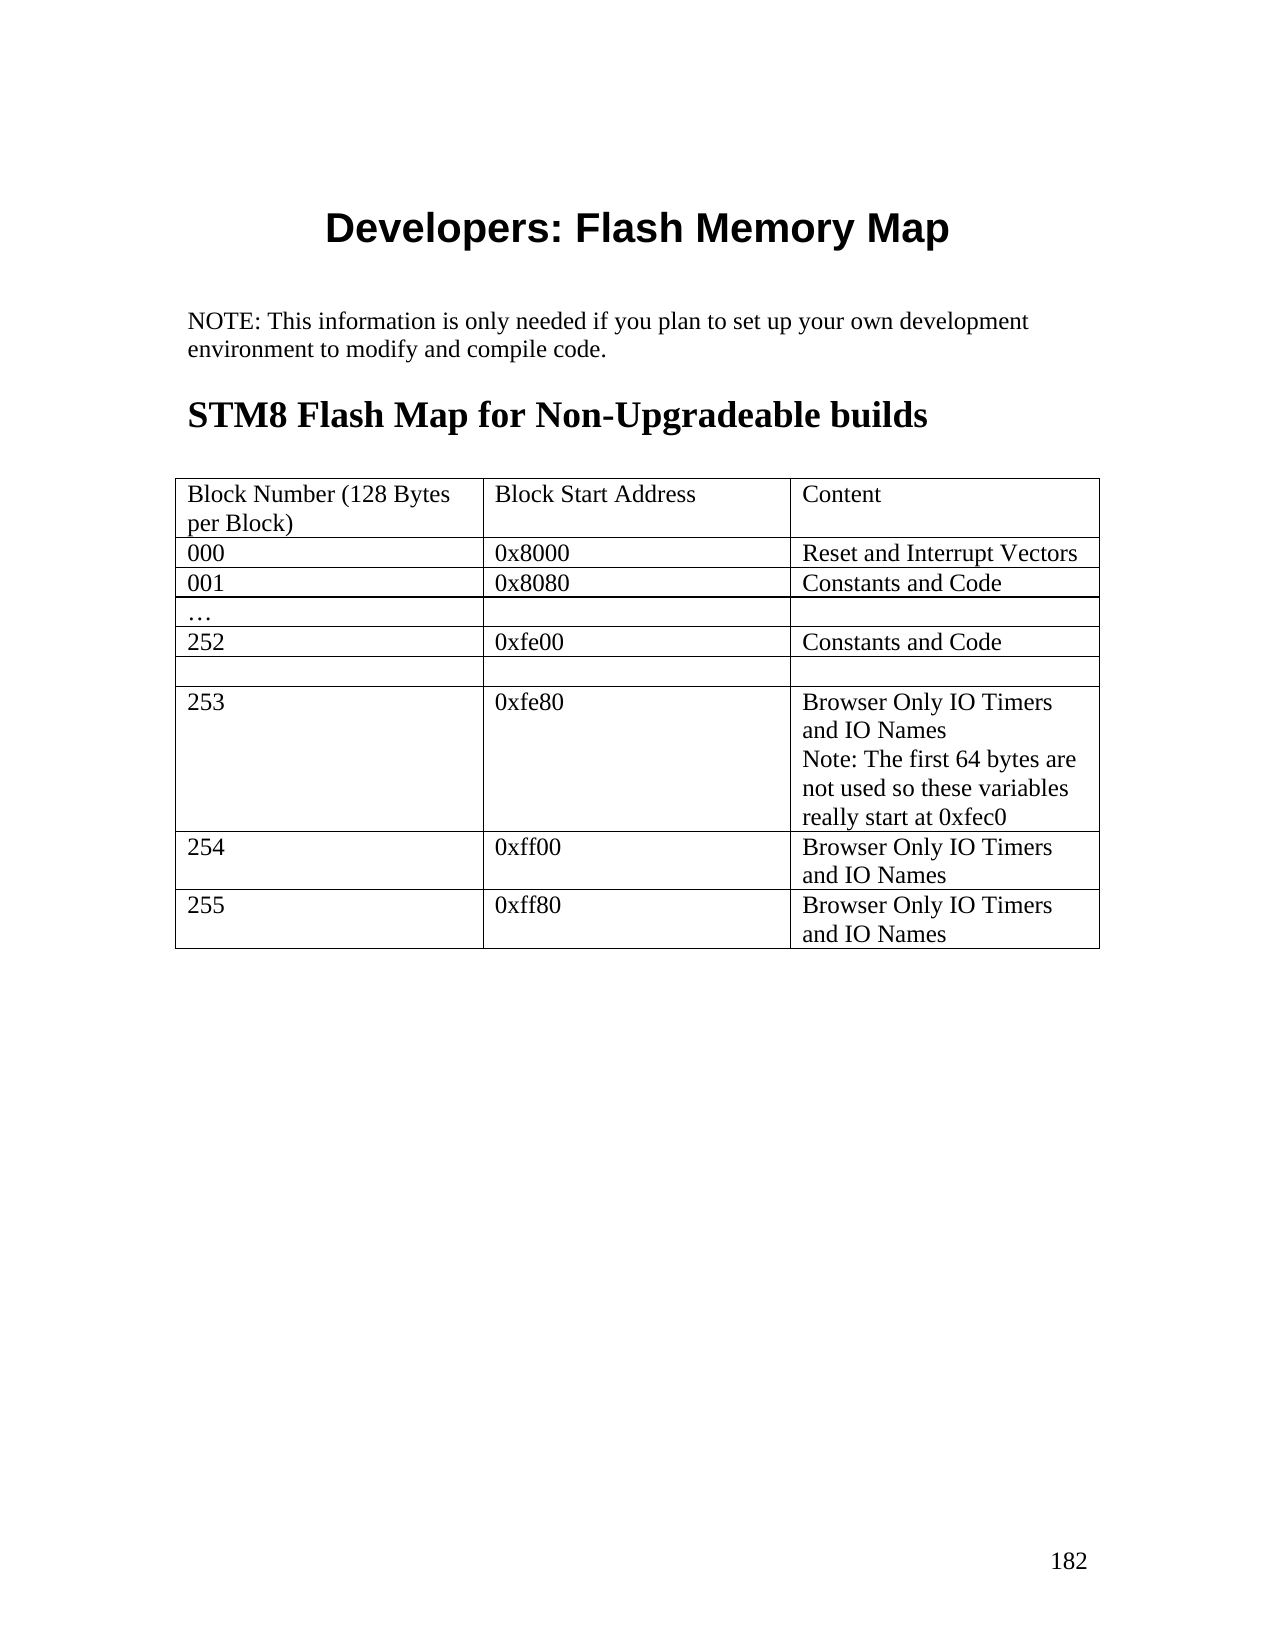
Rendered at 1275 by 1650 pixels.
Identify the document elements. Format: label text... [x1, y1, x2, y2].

subtitle Developers: Flash Memory Map [187, 204, 1087, 252]
table_cell 0xfe00 [484, 627, 790, 656]
table_cell 0x8000 [484, 538, 790, 567]
table_cell 001 [176, 568, 483, 596]
table_cell Constants and Code [791, 627, 1099, 656]
table_cell 0xff80 [484, 890, 790, 948]
table_cell 252 [176, 627, 483, 656]
table_cell 000 [176, 538, 483, 567]
table_cell [791, 657, 1099, 686]
table_cell [791, 598, 1099, 626]
table_cell 0xff00 [484, 832, 790, 889]
table_cell 254 [176, 832, 483, 889]
table_header Block Number (128 Bytes per Block) [176, 479, 483, 537]
table_cell Browser Only IO Timers and IO Names Note: The first 64 bytes are not used so these variables really start at 0xfec0 [791, 687, 1099, 831]
table_cell [484, 598, 790, 626]
table_cell Browser Only IO Timers and IO Names [791, 890, 1099, 948]
table_cell … [176, 598, 483, 626]
table_cell 0x8080 [484, 568, 790, 596]
table_cell [176, 657, 483, 686]
text STM8 Flash Map for Non-Upgradeable builds [187, 392, 1087, 435]
table_cell 255 [176, 890, 483, 948]
table_header Content [791, 479, 1099, 537]
table_cell 253 [176, 687, 483, 831]
text NOTE: This information is only needed if you plan to set up your own development environment to modify and compile code. [187, 306, 1087, 363]
table_header Block Start Address [484, 479, 790, 537]
table_cell Reset and Interrupt Vectors [791, 538, 1099, 567]
table_cell 0xfe80 [484, 687, 790, 831]
table_cell [484, 657, 790, 686]
table_cell Browser Only IO Timers and IO Names [791, 832, 1099, 889]
table_cell Constants and Code [791, 568, 1099, 596]
